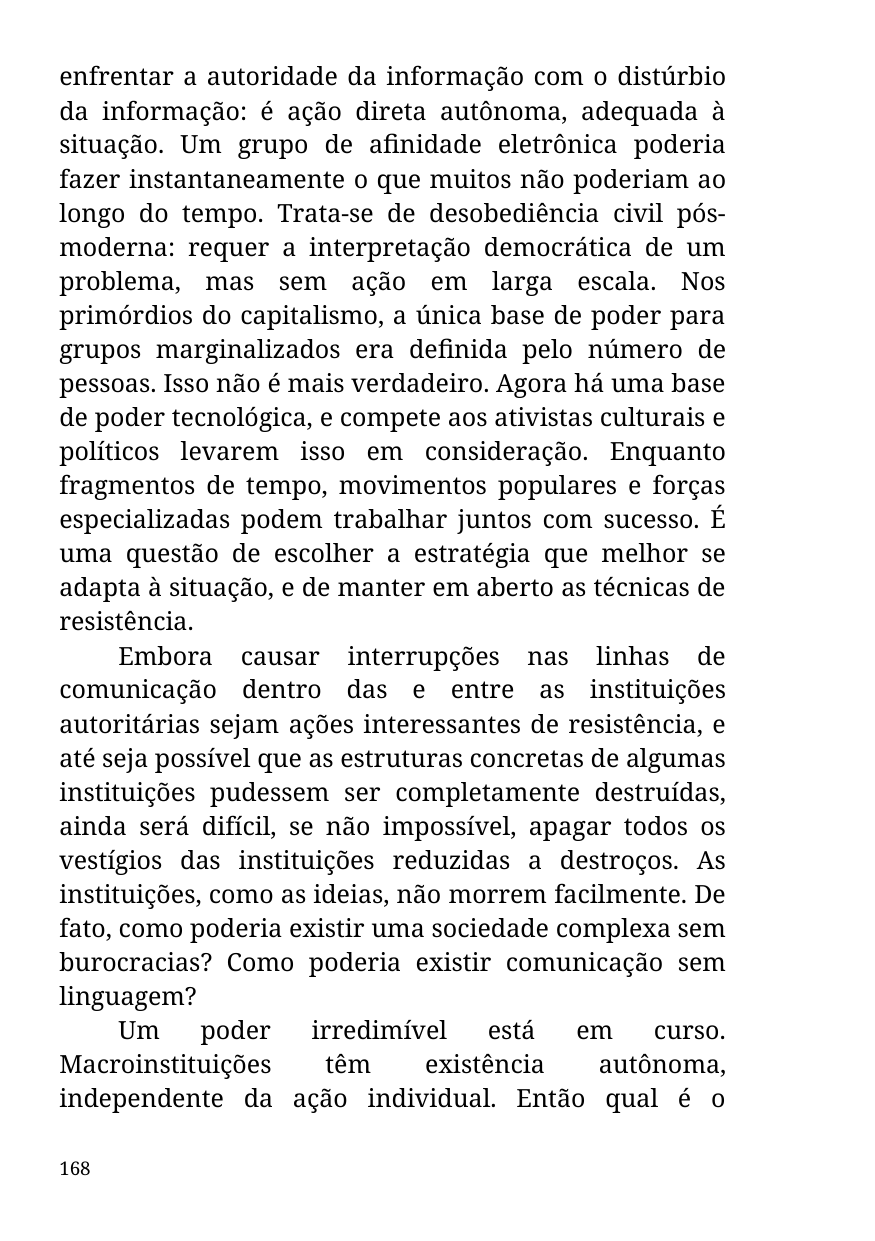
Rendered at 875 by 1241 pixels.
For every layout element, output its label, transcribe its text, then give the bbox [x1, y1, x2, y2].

text Um poder irredimível está em curso. Macroinstituições têm existência autônoma, independente da ação individual. Então qual é o [59, 1013, 726, 1115]
text Embora causar interrupções nas linhas de comunicação dentro das e entre as instituições autoritárias sejam ações interessantes de resistência, e até seja possível que as estruturas concretas de algumas instituições pudessem ser completamente destruídas, ainda será difícil, se não impossível, apagar todos os vestígios das instituições reduzidas a destroços. As instituições, como as ideias, não morrem facilmente. De fato, como poderia existir uma sociedade complexa sem burocracias? Como poderia existir comunicação sem linguagem? [59, 638, 726, 1013]
text enfrentar a autoridade da informação com o distúrbio da informação: é ação direta autônoma, adequada à situação. Um grupo de afinidade eletrônica poderia fazer instantaneamente o que muitos não poderiam ao longo do tempo. Trata-se de desobediência civil pós-moderna: requer a interpretação democrática de um problema, mas sem ação em larga escala. Nos primórdios do capitalismo, a única base de poder para grupos marginalizados era definida pelo número de pessoas. Isso não é mais verdadeiro. Agora há uma base de poder tecnológica, e compete aos ativistas culturais e políticos levarem isso em consideração. Enquanto fragmentos de tempo, movimentos populares e forças especializadas podem trabalhar juntos com sucesso. É uma questão de escolher a estratégia que melhor se adapta à situação, e de manter em aberto as técnicas de resistência. [59, 59, 726, 638]
